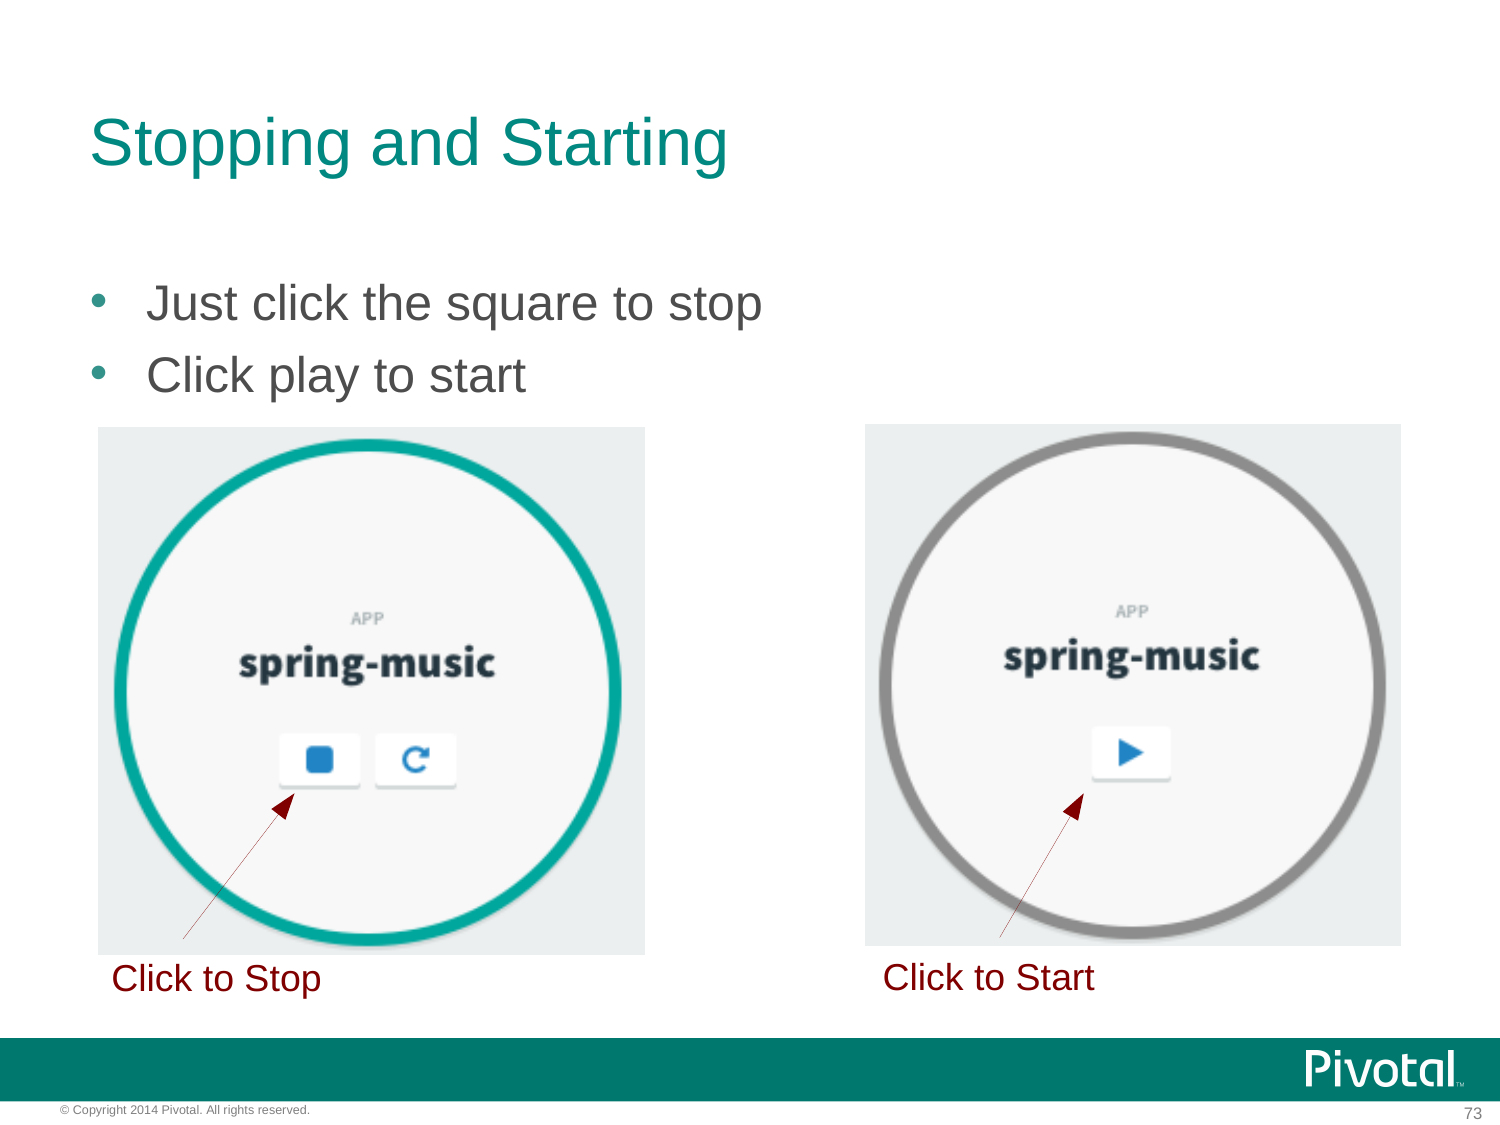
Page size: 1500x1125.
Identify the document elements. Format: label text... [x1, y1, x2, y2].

title Stopping and Starting [75, 45, 1426, 233]
text_box Click to Stop [90, 947, 385, 1007]
list Just click the square to stop Click play to start [75, 262, 1426, 1005]
text_box Click to Start [862, 945, 1156, 1006]
picture [1306, 1050, 1464, 1087]
